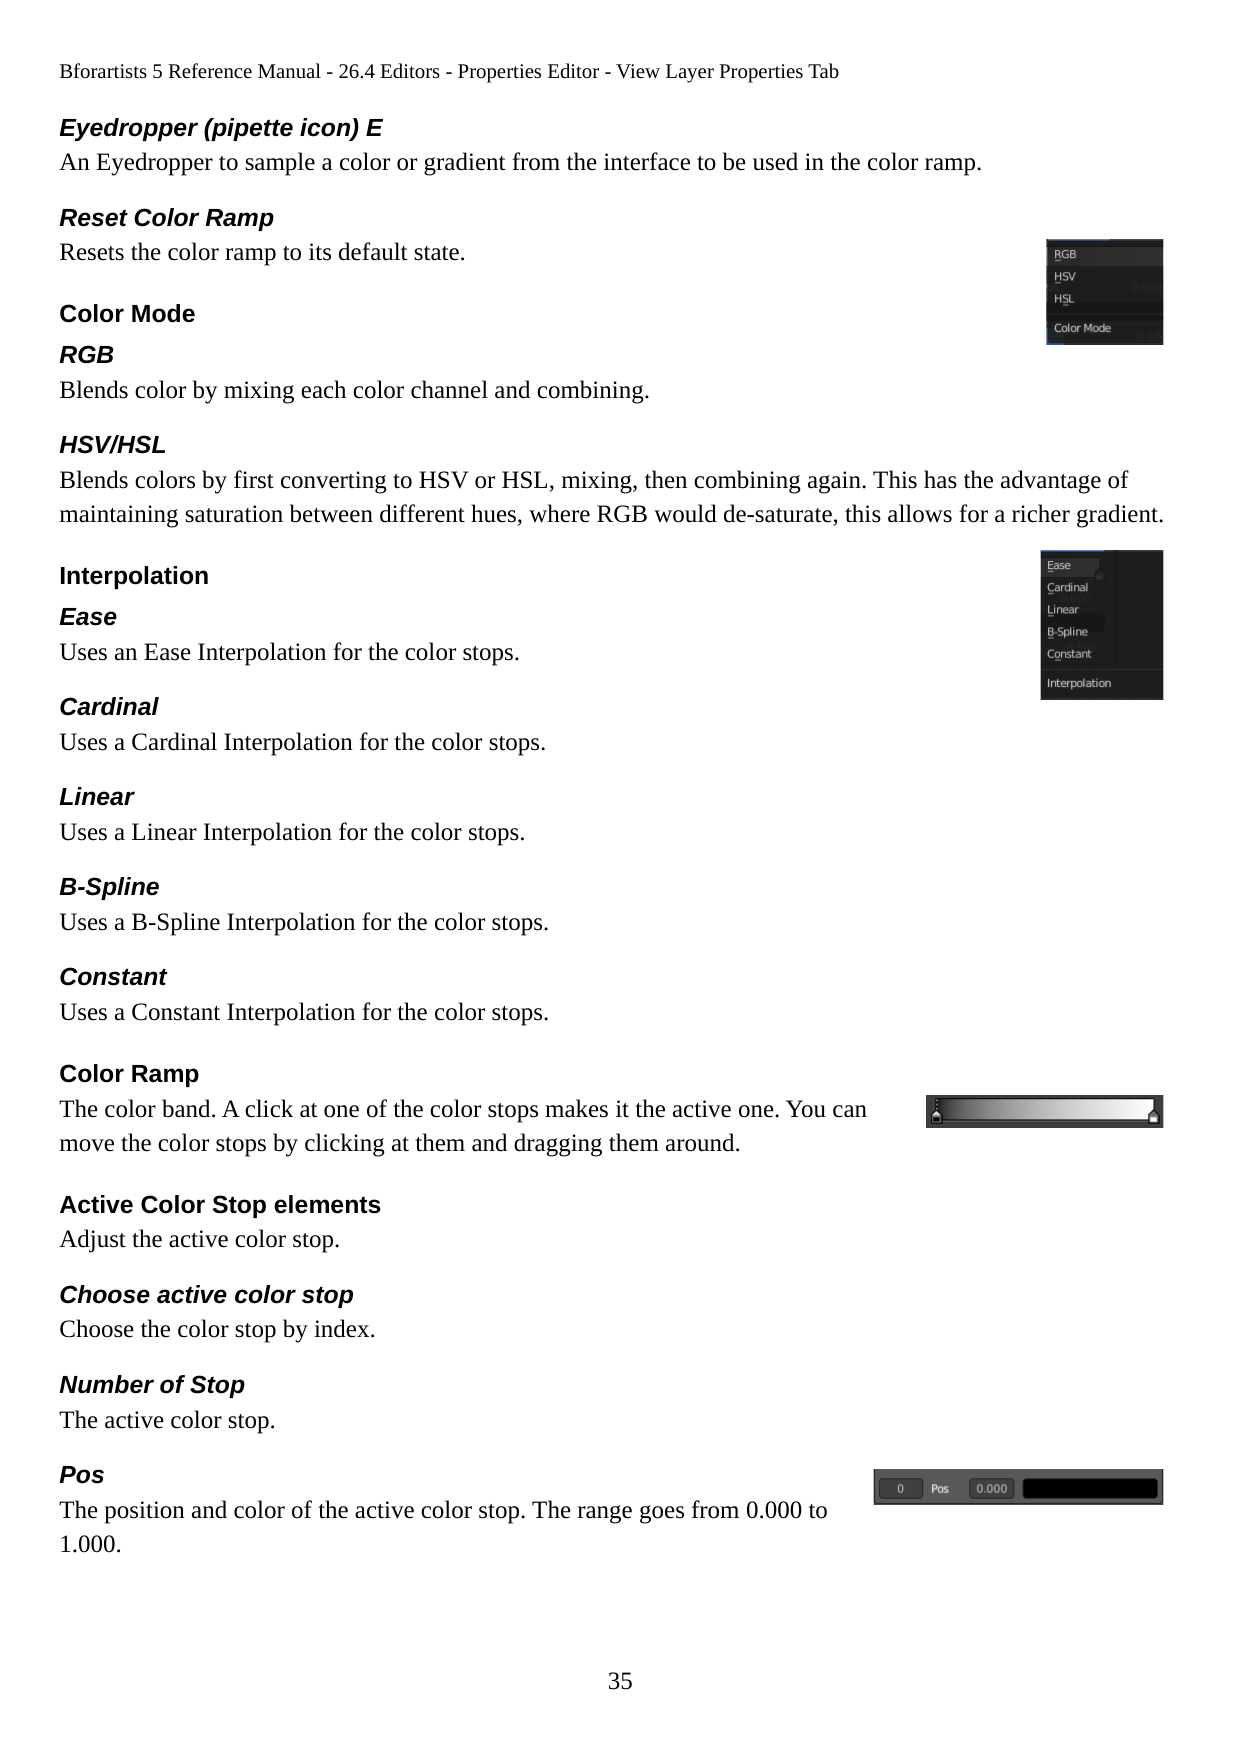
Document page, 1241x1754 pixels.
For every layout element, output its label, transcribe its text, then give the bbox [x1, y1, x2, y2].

subtitle Constant [59, 962, 1181, 991]
text Uses a Cardinal Interpolation for the color stops. [59, 727, 1181, 756]
text Adjust the active color stop. [59, 1224, 1181, 1253]
subtitle B-Spline [59, 872, 1181, 901]
subtitle Linear [59, 782, 1181, 811]
subtitle [1164, 602, 1181, 631]
text Uses a B-Spline Interpolation for the color stops. [59, 907, 1181, 936]
text Blends color by mixing each color channel and combining. [59, 375, 1181, 404]
picture [926, 1095, 1164, 1128]
text Uses a Linear Interpolation for the color stops. [59, 817, 1181, 846]
text Blends colors by first converting to HSV or HSL, mixing, then combining again. This has the advantage of maintaining saturation between different hues, where RGB would de-saturate, this allows for a richer gradient. [59, 465, 1181, 528]
text The active color stop. [59, 1405, 1181, 1433]
picture [1046, 239, 1164, 345]
text Uses an Ease Interpolation for the color stops. [59, 637, 1040, 666]
picture [1040, 550, 1164, 700]
subtitle HSV/HSL [59, 430, 1181, 459]
text Resets the color ramp to its default state. [59, 237, 1181, 266]
subtitle Color Mode [59, 299, 1046, 328]
subtitle Eyedropper (pipette icon) E [59, 113, 1181, 141]
subtitle [1164, 561, 1181, 589]
subtitle Number of Stop [59, 1370, 1181, 1398]
text The color band. A click at one of the color stops makes it the active one. You can move the color stops by clicking at them and dragging them around. [59, 1094, 1181, 1157]
text The position and color of the active color stop. The range goes from 0.000 to 1.000. [59, 1495, 1181, 1558]
subtitle Interpolation [59, 561, 1040, 589]
subtitle [1164, 299, 1181, 328]
subtitle Choose active color stop [59, 1280, 1181, 1308]
subtitle Cardinal [59, 692, 1181, 721]
subtitle Ease [59, 602, 1040, 631]
text Uses a Constant Interpolation for the color stops. [59, 997, 1181, 1026]
subtitle Reset Color Ramp [59, 203, 1181, 231]
text Choose the color stop by index. [59, 1314, 1181, 1343]
subtitle Color Ramp [59, 1059, 1181, 1087]
subtitle Pos [59, 1460, 1181, 1488]
subtitle RGB [59, 340, 1181, 369]
subtitle Active Color Stop elements [59, 1190, 1181, 1218]
text An Eyedropper to sample a color or gradient from the interface to be used in the color ramp. [59, 147, 1181, 176]
picture [873, 1469, 1164, 1505]
